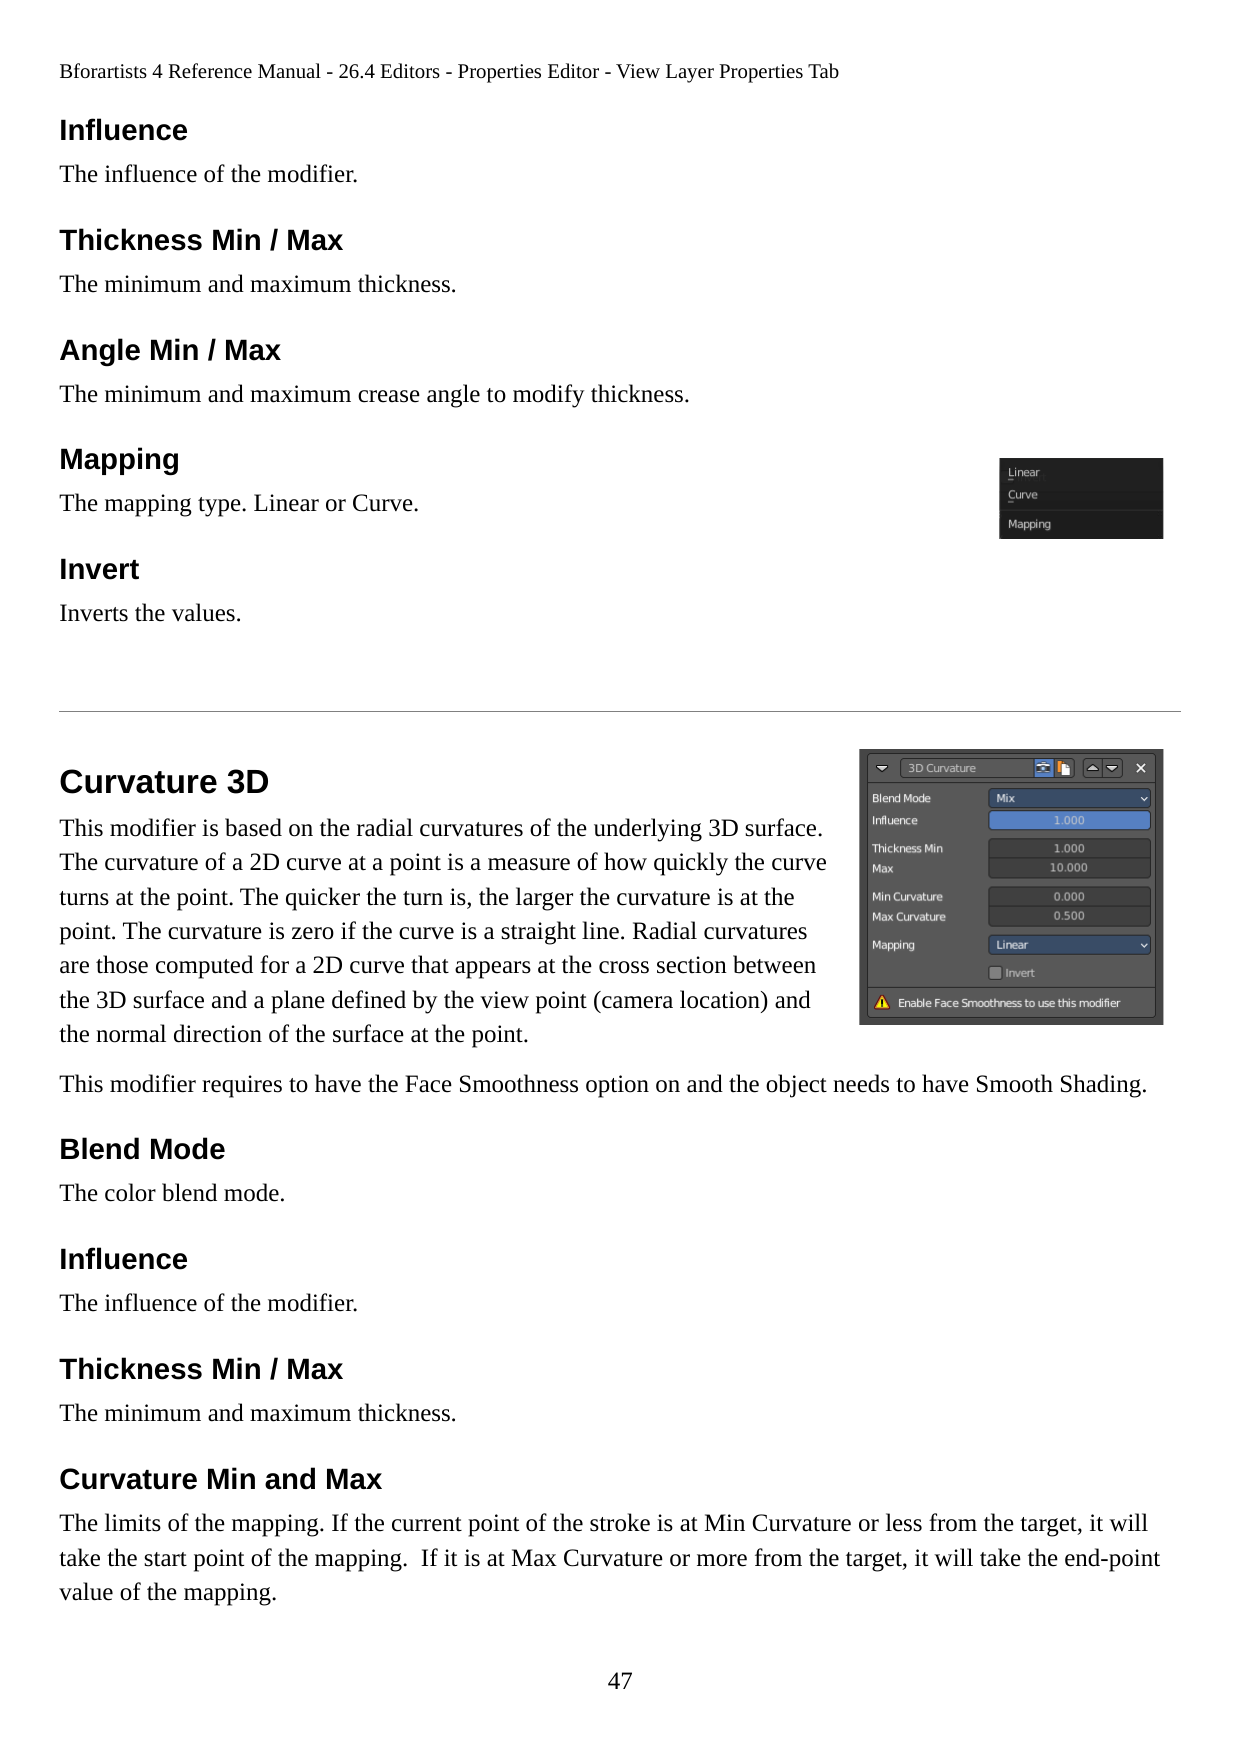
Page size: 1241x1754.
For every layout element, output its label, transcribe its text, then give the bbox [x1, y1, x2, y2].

subtitle Mapping [59, 442, 1181, 476]
text The minimum and maximum thickness. [59, 1398, 1181, 1427]
subtitle [1164, 762, 1181, 800]
text The influence of the modifier. [59, 1288, 1181, 1317]
subtitle Invert [59, 552, 1181, 586]
subtitle Influence [59, 1242, 1181, 1276]
subtitle Angle Min / Max [59, 332, 1181, 366]
text Inverts the values. [59, 598, 1181, 627]
subtitle Curvature 3D [59, 762, 859, 800]
subtitle Influence [59, 113, 1181, 146]
subtitle Thickness Min / Max [59, 1352, 1181, 1386]
text The minimum and maximum crease angle to modify thickness. [59, 379, 1181, 407]
text This modifier is based on the radial curvatures of the underlying 3D surface. The curvature of a 2D curve at a point is a measure of how quickly the curve turns at the point. The quicker the turn is, the larger the curvature is at the point. The curvature is zero if the curve is a straight line. Radial curvatures are those computed for a 2D curve that appears at the cross section between the 3D surface and a plane defined by the view point (camera location) and the normal direction of the surface at the point. [59, 813, 1181, 1048]
text This modifier requires to have the Face Smoothness option on and the object needs to have Smooth Shading. [59, 1069, 1181, 1097]
subtitle Thickness Min / Max [59, 222, 1181, 256]
picture [859, 749, 1164, 1025]
picture [999, 458, 1164, 539]
text The limits of the mapping. If the current point of the stroke is at Min Curvature or less from the target, it will take the start point of the mapping. If it is at Max Curvature or more from the target, it will take the end-point value of the mapping. [59, 1508, 1181, 1606]
text The mapping type. Linear or Curve. [59, 488, 999, 517]
text The color blend mode. [59, 1178, 1181, 1207]
subtitle Blend Mode [59, 1132, 1181, 1166]
subtitle Curvature Min and Max [59, 1462, 1181, 1496]
text The influence of the modifier. [59, 159, 1181, 188]
text The minimum and maximum thickness. [59, 269, 1181, 297]
